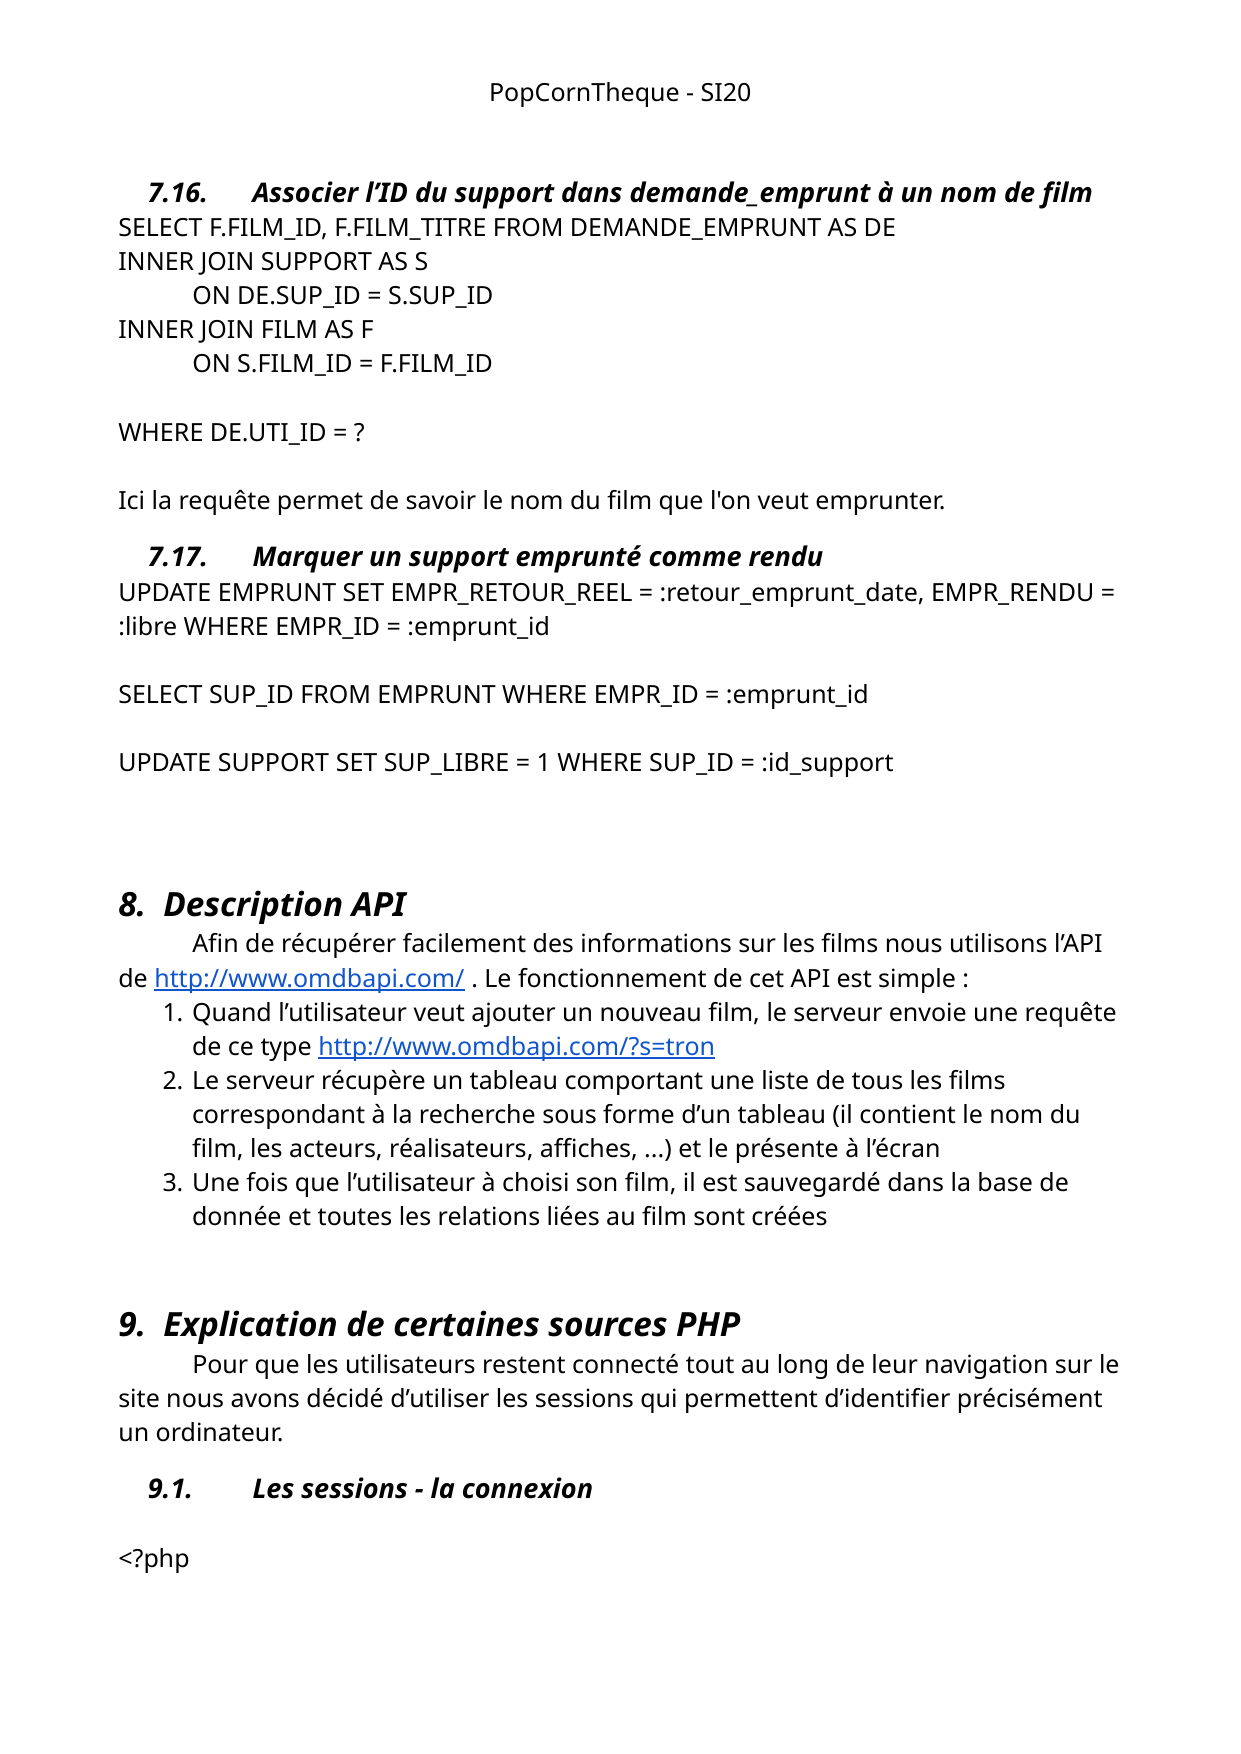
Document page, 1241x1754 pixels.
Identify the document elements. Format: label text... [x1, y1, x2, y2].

text Ici la requête permet de savoir le nom du film que l'on veut emprunter. [118, 448, 1122, 516]
text Pour que les utilisateurs restent connecté tout au long de leur navigation sur le site nous avons décidé d’utiliser les sessions qui permettent d’identifier précisément un ordinateur. [118, 1346, 1122, 1448]
text <?php [118, 1540, 1122, 1574]
text Afin de récupérer facilement des informations sur les films nous utilisons l’API de http://www.omdbapi.com/ . Le fonctionnement de cet API est simple : [118, 926, 1122, 994]
text INNER JOIN FILM AS F [118, 312, 1122, 346]
text ON S.FILM_ID = F.FILM_ID [118, 346, 1122, 380]
text UPDATE EMPRUNT SET EMPR_RETOUR_REEL = :retour_emprunt_date, EMPR_RENDU = :libre WHERE EMPR_ID = :emprunt_id [118, 574, 1122, 642]
text SELECT SUP_ID FROM EMPRUNT WHERE EMPR_ID = :emprunt_id [118, 676, 1122, 710]
subtitle Description API [118, 881, 1122, 926]
text INNER JOIN SUPPORT AS S [118, 244, 1122, 278]
text SELECT F.FILM_ID, F.FILM_TITRE FROM DEMANDE_EMPRUNT AS DE [118, 210, 1122, 244]
text ON DE.SUP_ID = S.SUP_ID [118, 278, 1122, 312]
list Une fois que l’utilisateur à choisi son film, il est sauvegardé dans la base de donnée et toutes les relations liées au film sont créées [162, 1164, 1122, 1233]
subtitle Associer l’ID du support dans demande_emprunt à un nom de film [148, 173, 1122, 210]
list Le serveur récupère un tableau comportant une liste de tous les films correspondant à la recherche sous forme d’un tableau (il contient le nom du film, les acteurs, réalisateurs, affiches, ...) et le présente à l’écran [162, 1062, 1122, 1164]
subtitle Marquer un support emprunté comme rendu [148, 537, 1122, 574]
subtitle Explication de certaines sources PHP [118, 1301, 1122, 1346]
text WHERE DE.UTI_ID = ? [118, 414, 1122, 448]
subtitle Les sessions - la connexion [148, 1469, 1122, 1506]
list Quand l’utilisateur veut ajouter un nouveau film, le serveur envoie une requête de ce type http://www.omdbapi.com/?s=tron [162, 994, 1122, 1062]
text UPDATE SUPPORT SET SUP_LIBRE = 1 WHERE SUP_ID = :id_support [118, 744, 1122, 778]
